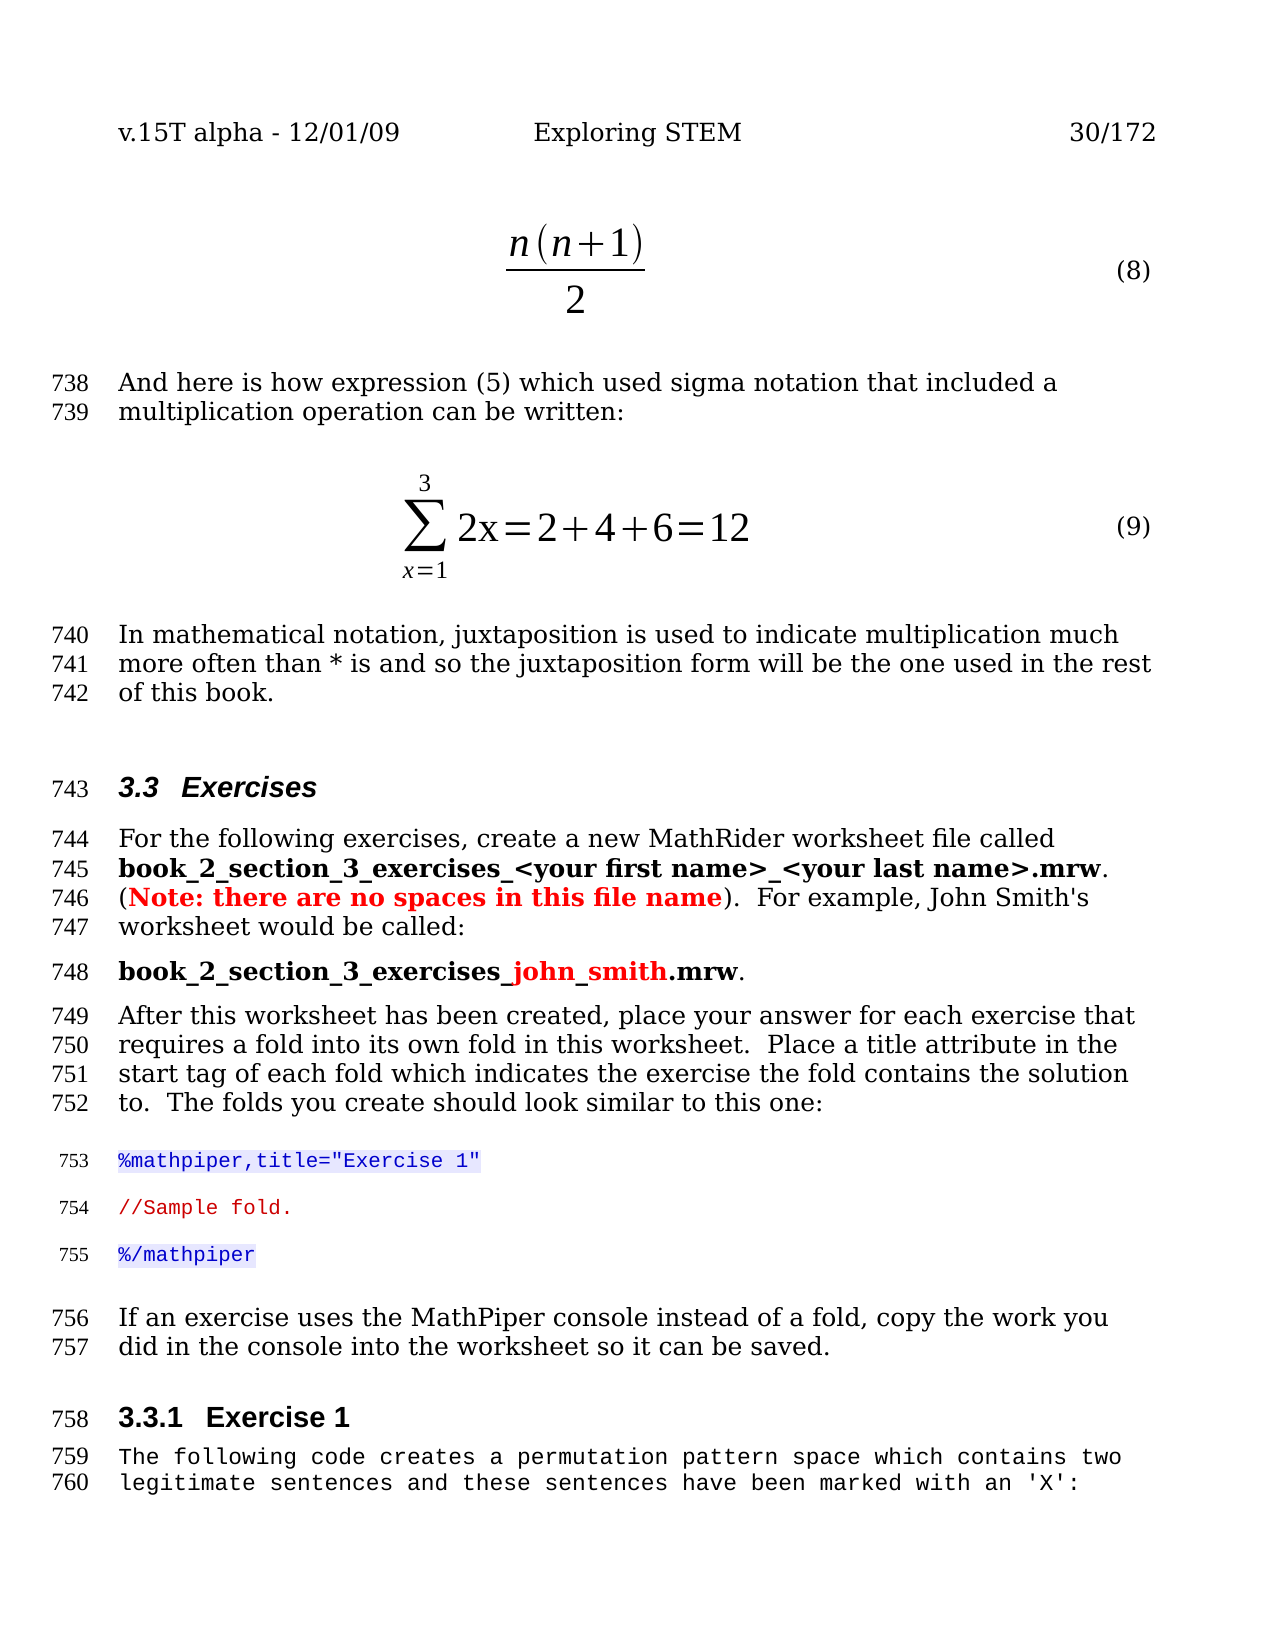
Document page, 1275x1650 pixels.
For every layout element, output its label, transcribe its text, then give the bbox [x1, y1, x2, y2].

table_header (9) [1041, 462, 1157, 591]
text If an exercise uses the MathPiper console instead of a fold, copy the work you did in the console into the worksheet so it can be saved. [118, 1303, 1157, 1361]
subtitle Exercise 1 [118, 1400, 1157, 1434]
text The following code creates a permutation pattern space which contains two legitimate sentences and these sentences have been marked with an 'X': [118, 1446, 1157, 1497]
text After this worksheet has been created, place your answer for each exercise that requires a fold into its own fold in this worksheet. Place a title attribute in the start tag of each fold which indicates the exercise the fold contains the solution to. The folds you create should look similar to this one: [118, 1001, 1157, 1118]
text And here is how expression (5) which used sigma notation that included a multiplication operation can be written: [118, 368, 1157, 427]
table_header [118, 212, 1041, 330]
text %/mathpiper [118, 1244, 1157, 1268]
text In mathematical notation, juxtaposition is used to indicate multiplication much more often than * is and so the juxtaposition form will be the one used in the rest of this book. [118, 620, 1157, 707]
subtitle Exercises [118, 770, 1157, 803]
table_header [118, 462, 1041, 591]
text //Sample fold. [118, 1197, 1157, 1221]
text book_2_section_3_exercises_john_smith.mrw. [118, 957, 1157, 986]
table_header (8) [1041, 212, 1157, 330]
text For the following exercises, create a new MathRider worksheet file called book_2_section_3_exercises_<your first name>_<your last name>.mrw. (Note: there are no spaces in this file name). For example, John Smith's worksheet would be called: [118, 824, 1157, 942]
text %mathpiper,title="Exercise 1" [118, 1149, 1157, 1173]
